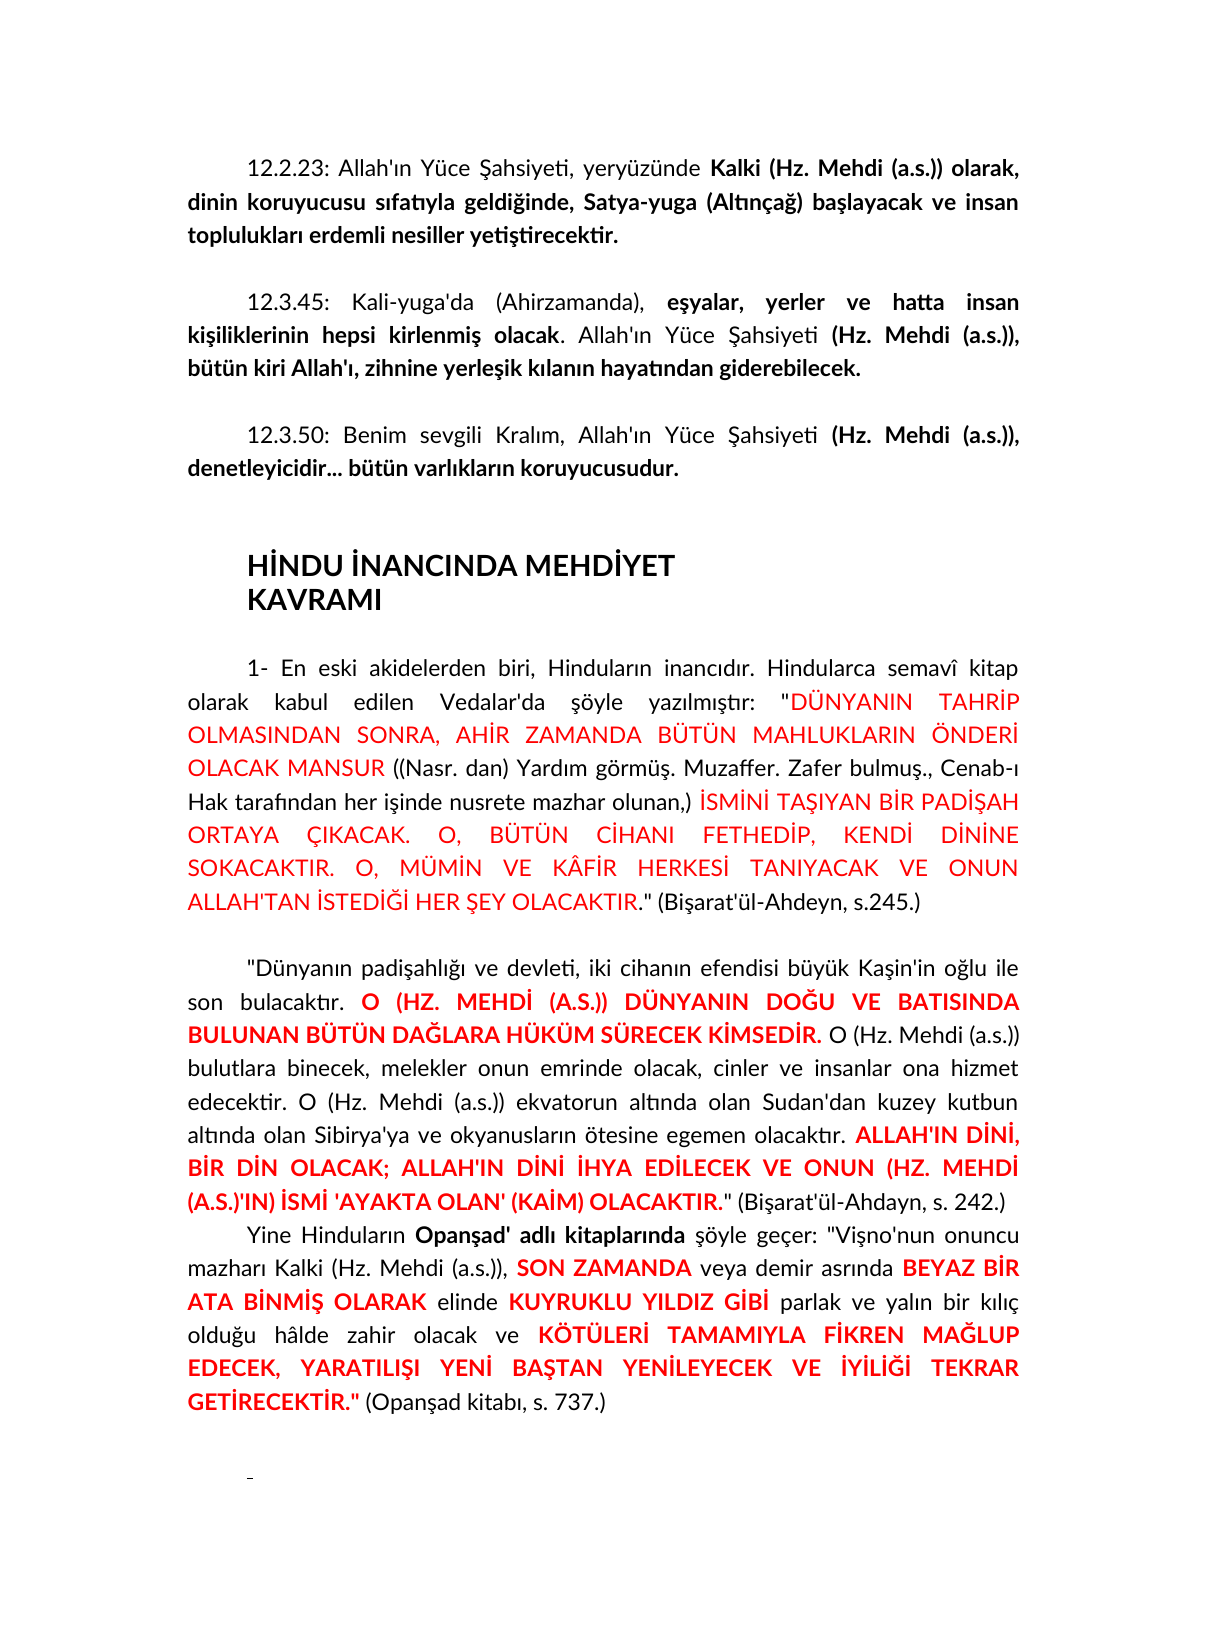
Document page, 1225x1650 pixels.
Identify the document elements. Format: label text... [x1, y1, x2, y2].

text 1- En eski akidelerden biri, Hinduların inancıdır. Hindularca semavî kitap olarak kabul edilen Vedalar'da şöyle yazılmıştır: "DÜNYANIN TAHRİP OLMASINDAN SONRA, AHİR ZAMANDA BÜTÜN MAHLUKLARIN ÖNDERİ OLACAK MANSUR ((Nasr. dan) Yardım görmüş. Muzaffer. Zafer bulmuş., Cenab-ı Hak tarafından her işinde nusrete mazhar olunan,) İSMİNİ TAŞIYAN BİR PADİŞAH ORTAYA ÇIKACAK. O, BÜTÜN CİHANI FETHEDİP, KENDİ DİNİNE SOKACAKTIR. O, MÜMİN VE KÂFİR HERKESİ TANIYACAK VE ONUN ALLAH'TAN İSTEDİĞİ HER ŞEY OLACAKTIR." (Bişarat'ül-Ahdeyn, s.245.) [187, 650, 1020, 917]
text HİNDU İNANCINDA MEHDİYET [187, 550, 1020, 583]
text 12.3.50: Benim sevgili Kralım, Allah'ın Yüce Şahsiyeti (Hz. Mehdi (a.s.)), denetleyicidir... bütün varlıkların koruyucusudur. [187, 417, 1020, 483]
text 12.3.45: Kali-yuga'da (Ahirzamanda), eşyalar, yerler ve hatta insan kişiliklerinin hepsi kirlenmiş olacak. Allah'ın Yüce Şahsiyeti (Hz. Mehdi (a.s.)), bütün kiri Allah'ı, zihnine yerleşik kılanın hayatından giderebilecek. [187, 283, 1020, 383]
text 12.2.23: Allah'ın Yüce Şahsiyeti, yeryüzünde Kalki (Hz. Mehdi (a.s.)) olarak, dinin koruyucusu sıfatıyla geldiğinde, Satya-yuga (Altınçağ) başlayacak ve insan toplulukları erdemli nesiller yetiştirecektir. [187, 150, 1020, 250]
text Yine Hinduların Opanşad' adlı kitaplarında şöyle geçer: "Vişno'nun onuncu mazharı Kalki (Hz. Mehdi (a.s.)), SON ZAMANDA veya demir asrında BEYAZ BİR ATA BİNMİŞ OLARAK elinde KUYRUKLU YILDIZ GİBİ parlak ve yalın bir kılıç olduğu hâlde zahir olacak ve KÖTÜLERİ TAMAMIYLA FİKREN MAĞLUP EDECEK, YARATILIŞI YENİ BAŞTAN YENİLEYECEK VE İYİLİĞİ TEKRAR GETİRECEKTİR." (Opanşad kitabı, s. 737.) [187, 1217, 1020, 1417]
text KAVRAMI [187, 583, 1020, 617]
text "Dünyanın padişahlığı ve devleti, iki cihanın efendisi büyük Kaşin'in oğlu ile son bulacaktır. O (HZ. MEHDİ (A.S.)) DÜNYANIN DOĞU VE BATISINDA BULUNAN BÜTÜN DAĞLARA HÜKÜM SÜRECEK KİMSEDİR. O (Hz. Mehdi (a.s.)) bulutlara binecek, melekler onun emrinde olacak, cinler ve insanlar ona hizmet edecektir. O (Hz. Mehdi (a.s.)) ekvatorun altında olan Sudan'dan kuzey kutbun altında olan Sibirya'ya ve okyanusların ötesine egemen olacaktır. ALLAH'IN DİNİ, BİR DİN OLACAK; ALLAH'IN DİNİ İHYA EDİLECEK VE ONUN (HZ. MEHDİ (A.S.)'IN) İSMİ 'AYAKTA OLAN' (KAİM) OLACAKTIR." (Bişarat'ül-Ahdayn, s. 242.) [187, 950, 1020, 1217]
